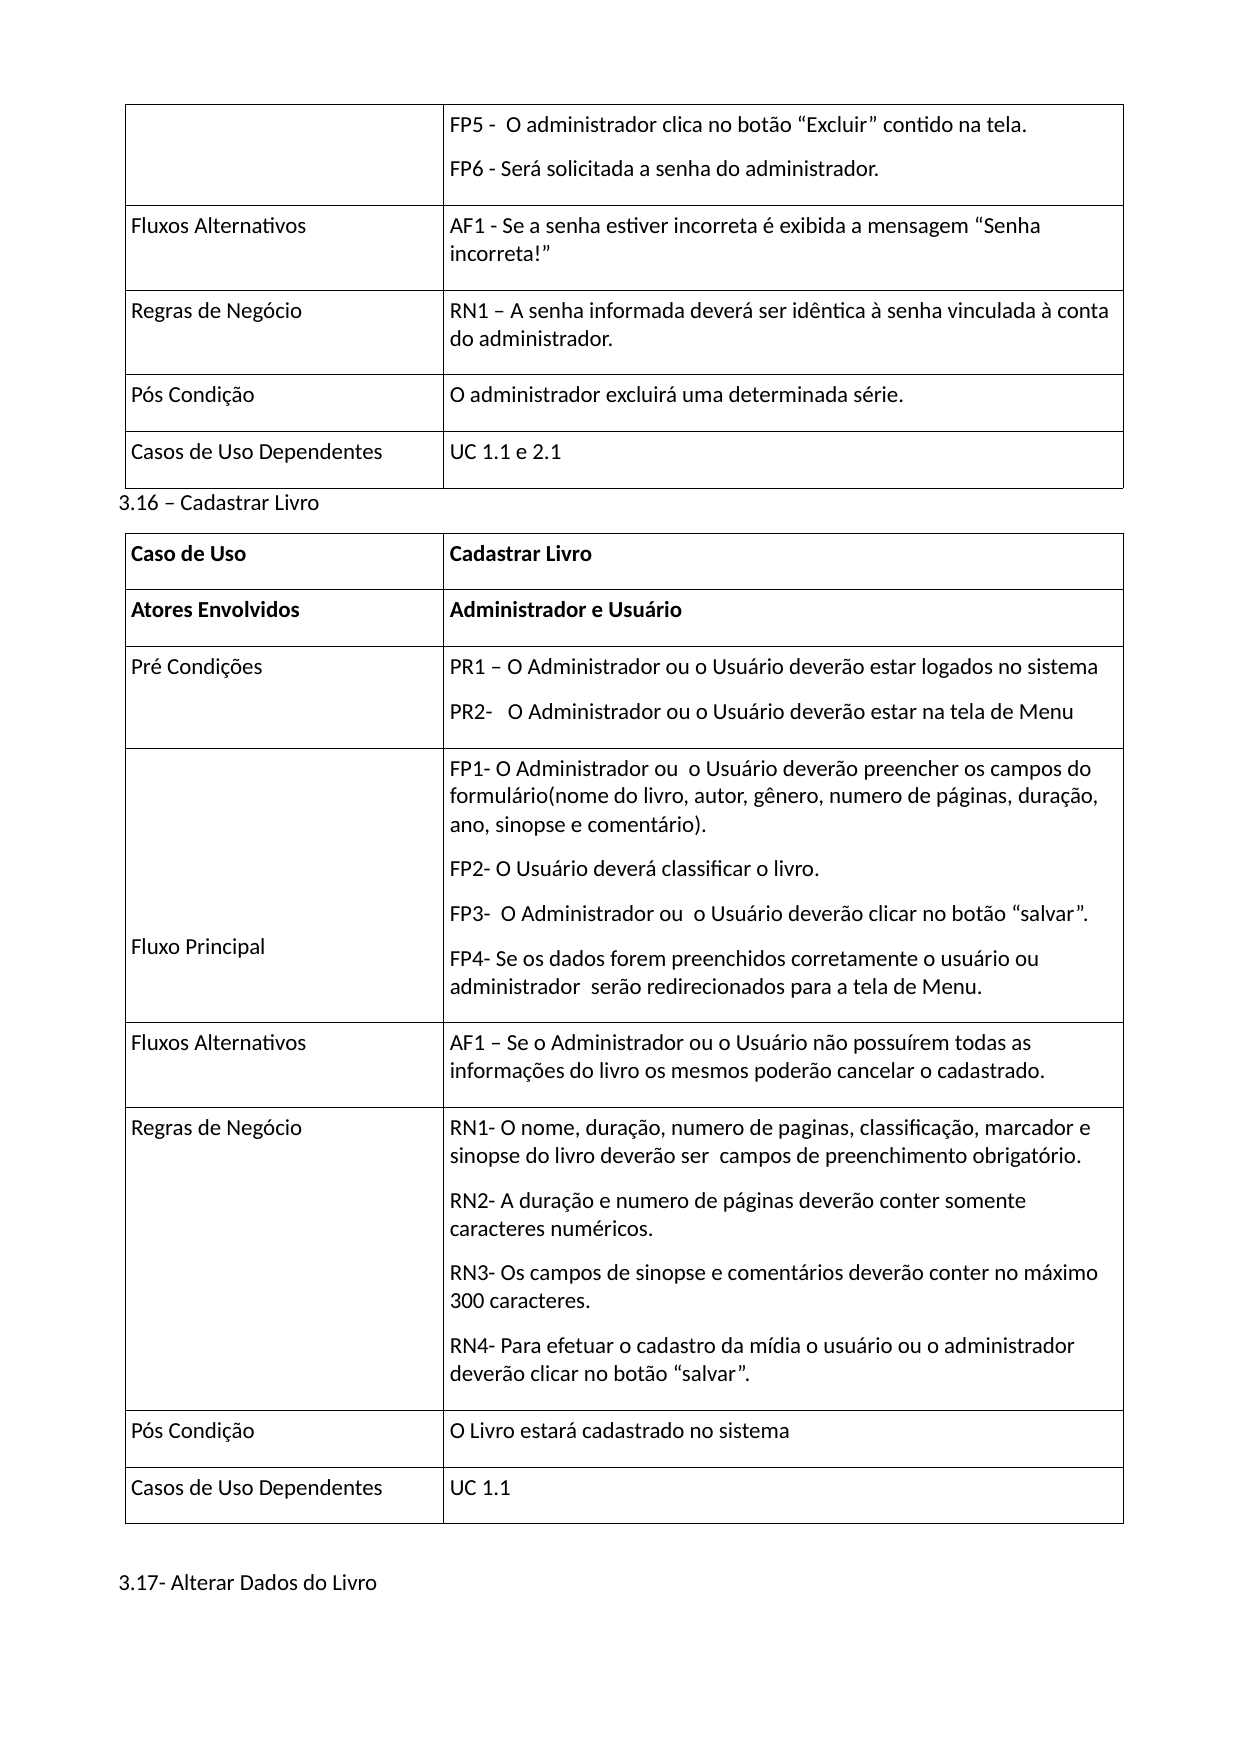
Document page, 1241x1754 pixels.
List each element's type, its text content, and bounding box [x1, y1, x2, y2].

table_cell Pós Condição [126, 375, 443, 431]
table_cell Fluxo Principal [126, 749, 443, 1022]
table_cell FP1- O Administrador ou o Usuário deverão preencher os campos do formulário(nome do livro, autor, gênero, numero de páginas, duração, ano, sinopse e comentário). FP2- O Usuário deverá classificar o livro. FP3- O Administrador ou o Usuário deverão clicar no botão “salvar”. FP4- Se os dados forem preenchidos corretamente o usuário ou administrador serão redirecionados para a tela de Menu. [444, 749, 1123, 1022]
table_cell PR1 – O Administrador ou o Usuário deverão estar logados no sistema PR2- O Administrador ou o Usuário deverão estar na tela de Menu [444, 647, 1123, 747]
text 3.17- Alterar Dados do Livro [118, 1568, 1122, 1596]
table_cell UC 1.1 [444, 1468, 1123, 1523]
table_cell Casos de Uso Dependentes [126, 1468, 443, 1523]
table_header Cadastrar Livro [444, 534, 1123, 589]
table_cell Fluxos Alternativos [126, 206, 443, 289]
table_header Caso de Uso [126, 534, 443, 589]
table_cell Pós Condição [126, 1411, 443, 1466]
table_cell [126, 105, 443, 205]
table_cell Regras de Negócio [126, 1108, 443, 1410]
table_cell UC 1.1 e 2.1 [444, 432, 1123, 487]
table_cell Regras de Negócio [126, 291, 443, 374]
table_cell FP5 - O administrador clica no botão “Excluir” contido na tela. FP6 - Será solicitada a senha do administrador. [444, 105, 1123, 205]
table_cell Atores Envolvidos [126, 590, 443, 646]
table_cell RN1- O nome, duração, numero de paginas, classificação, marcador e sinopse do livro deverão ser campos de preenchimento obrigatório. RN2- A duração e numero de páginas deverão conter somente caracteres numéricos. RN3- Os campos de sinopse e comentários deverão conter no máximo 300 caracteres. RN4- Para efetuar o cadastro da mídia o usuário ou o administrador deverão clicar no botão “salvar”. [444, 1108, 1123, 1410]
table_cell Fluxos Alternativos [126, 1023, 443, 1107]
table_cell Casos de Uso Dependentes [126, 432, 443, 487]
table_cell Administrador e Usuário [444, 590, 1123, 646]
table_cell AF1 - Se a senha estiver incorreta é exibida a mensagem “Senha incorreta!” [444, 206, 1123, 289]
table_cell O administrador excluirá uma determinada série. [444, 375, 1123, 431]
table_cell RN1 – A senha informada deverá ser idêntica à senha vinculada à conta do administrador. [444, 291, 1123, 374]
table_cell O Livro estará cadastrado no sistema [444, 1411, 1123, 1466]
table_cell AF1 – Se o Administrador ou o Usuário não possuírem todas as informações do livro os mesmos poderão cancelar o cadastrado. [444, 1023, 1123, 1107]
subtitle 3.16 – Cadastrar Livro [118, 488, 1122, 516]
table_cell Pré Condições [126, 647, 443, 747]
